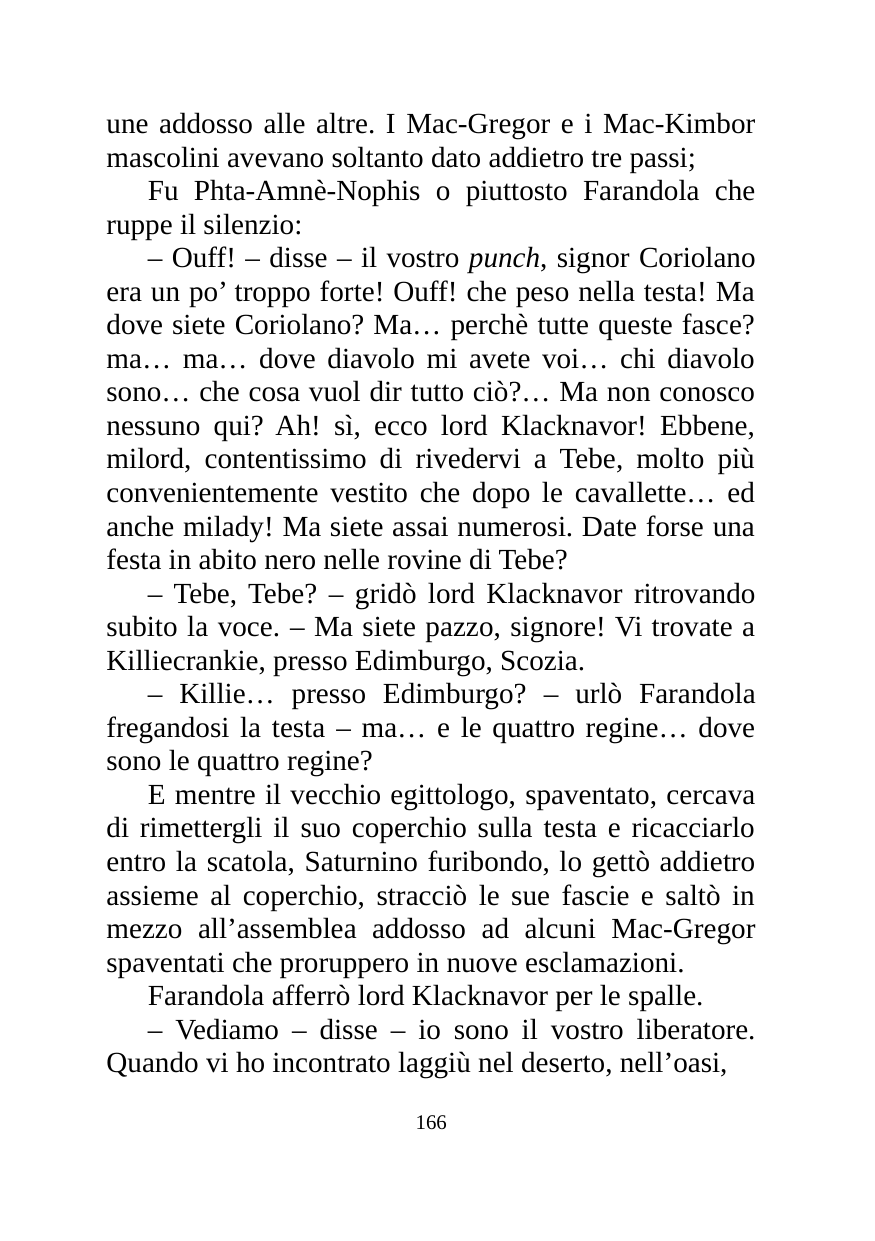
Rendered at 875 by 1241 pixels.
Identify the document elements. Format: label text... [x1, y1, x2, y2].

text Farandola afferrò lord Klacknavor per le spalle. [106, 978, 756, 1012]
text une addosso alle altre. I Mac-Gregor e i Mac-Kimbor mascolini avevano soltanto dato addietro tre passi; [106, 106, 756, 173]
text Fu Phta-Amnè-Nophis o piuttosto Farandola che ruppe il silenzio: [106, 173, 756, 240]
text – Tebe, Tebe? – gridò lord Klacknavor ritrovando subito la voce. – Ma siete pazzo, signore! Vi trovate a Killiecrankie, presso Edimburgo, Scozia. [106, 576, 756, 676]
text – Vediamo – disse – io sono il vostro liberatore. Quando vi ho incontrato laggiù nel deserto, nell’oasi, [106, 1012, 756, 1079]
text – Killie… presso Edimburgo? – urlò Farandola fregandosi la testa – ma… e le quattro regine… dove sono le quattro regine? [106, 676, 756, 777]
text – Ouff! – disse – il vostro punch, signor Coriolano era un po’ troppo forte! Ouff! che peso nella testa! Ma dove siete Coriolano? Ma… perchè tutte queste fasce? ma… ma… dove diavolo mi avete voi… chi diavolo sono… che cosa vuol dir tutto ciò?… Ma non conosco nessuno qui? Ah! sì, ecco lord Klacknavor! Ebbene, milord, contentissimo di rivedervi a Tebe, molto più convenientemente vestito che dopo le cavallette… ed anche milady! Ma siete assai numerosi. Date forse una festa in abito nero nelle rovine di Tebe? [106, 240, 756, 576]
text E mentre il vecchio egittologo, spaventato, cercava di rimettergli il suo coperchio sulla testa e ricacciarlo entro la scatola, Saturnino furibondo, lo gettò addietro assieme al coperchio, stracciò le sue fascie e saltò in mezzo all’assemblea addosso ad alcuni Mac-Gregor spaventati che proruppero in nuove esclamazioni. [106, 777, 756, 978]
